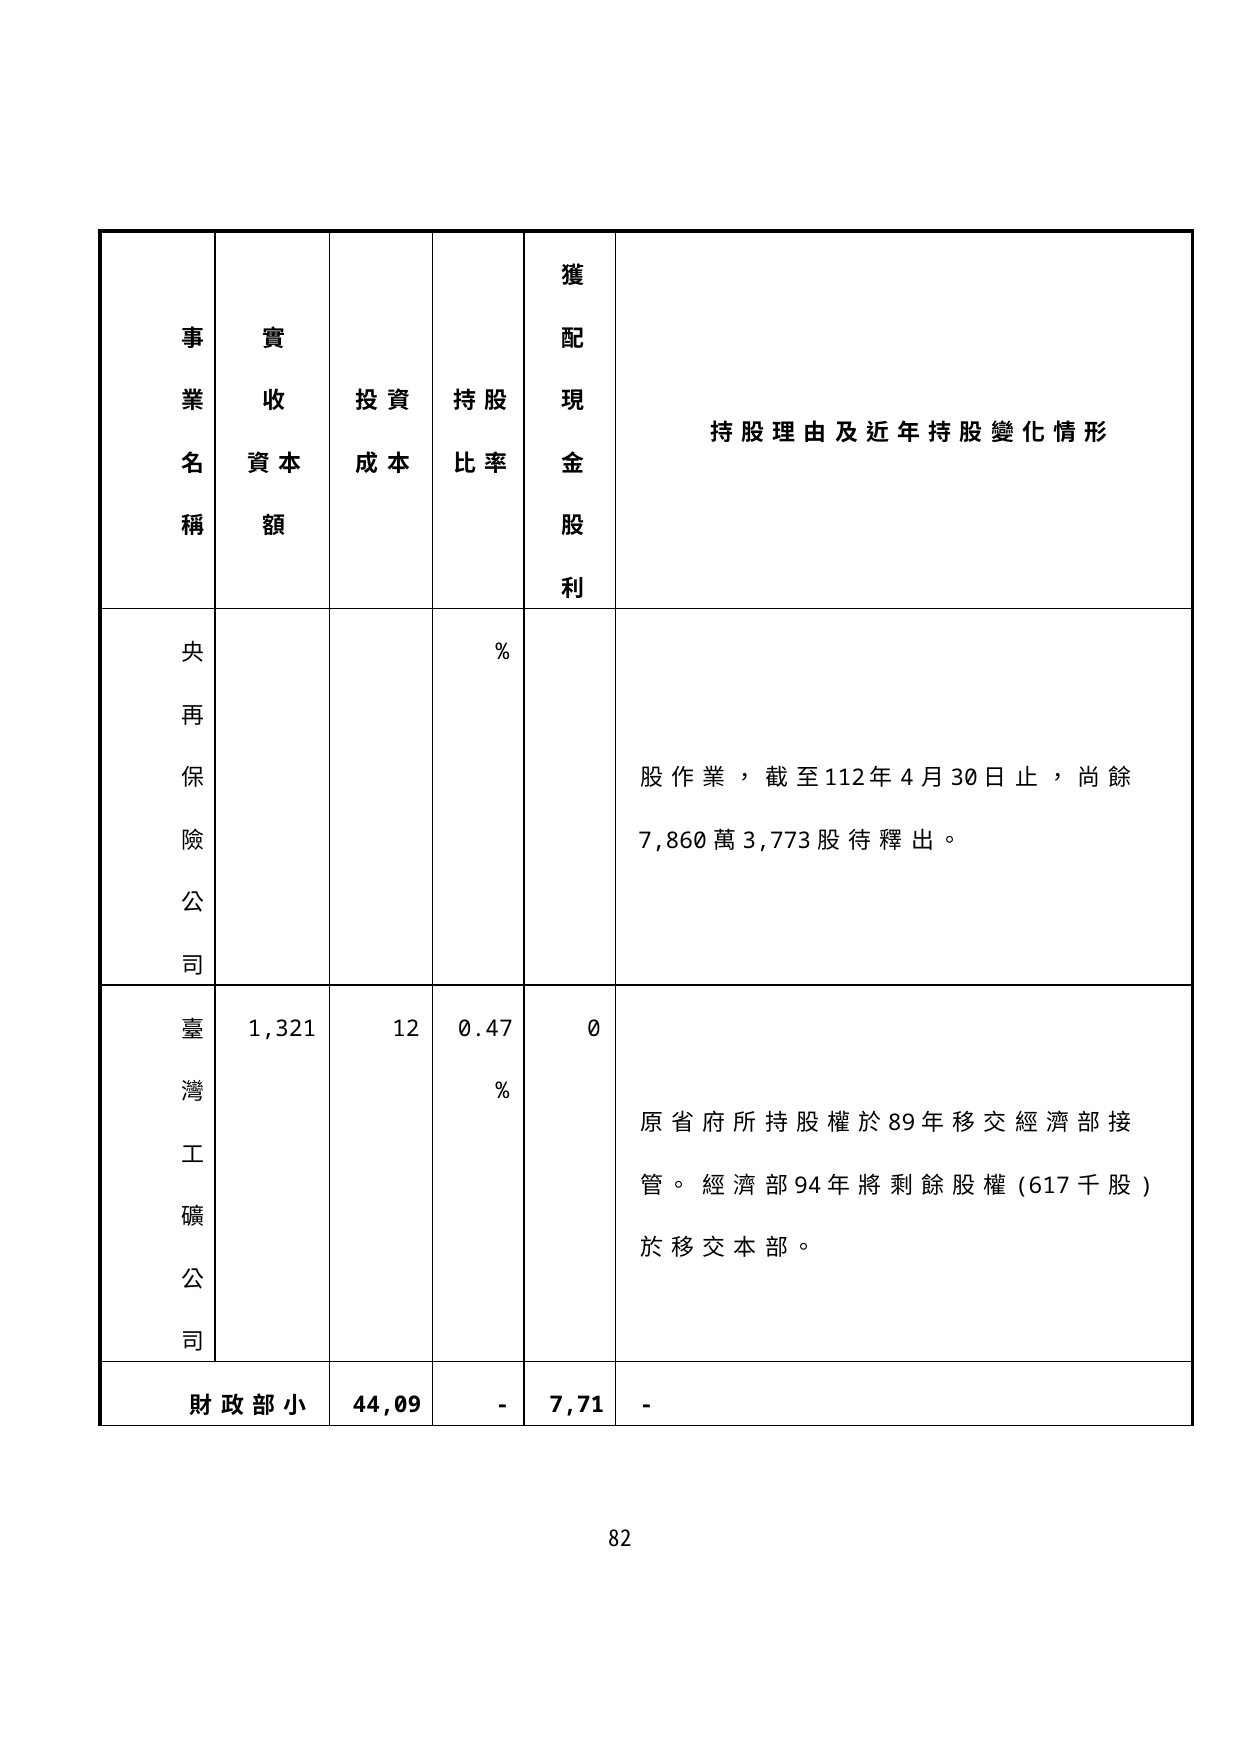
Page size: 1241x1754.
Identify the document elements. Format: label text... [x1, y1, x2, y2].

table_cell 0 [525, 986, 615, 1361]
table_cell [216, 609, 329, 984]
table_cell 財政部小 [102, 1362, 329, 1424]
table_cell % [433, 609, 523, 984]
table_cell 12 [330, 986, 432, 1361]
table_header 實 收 資本額 [216, 233, 329, 607]
table_header 事業 名稱 [102, 233, 214, 607]
table_cell - [433, 1362, 523, 1424]
table_cell [330, 609, 432, 984]
table_cell 股作業，截至112年4月30日止，尚餘7,860萬3,773股待釋出。 [616, 609, 1191, 984]
table_header 持股 比率 [433, 233, 523, 607]
table_header 持股理由及近年持股變化情形 [616, 233, 1191, 607]
table_cell 0.47% [433, 986, 523, 1361]
table_cell 原省府所持股權於89年移交經濟部接管。經濟部94年將剩餘股權(617千股)於移交本部。 [616, 986, 1191, 1361]
table_cell [525, 609, 615, 984]
table_cell 7,71 [525, 1362, 615, 1424]
table_header 投資 成本 [330, 233, 432, 607]
table_cell - [616, 1362, 1191, 1424]
table_cell 臺灣工礦公司 [102, 986, 214, 1361]
table_cell 央再保險公司 [102, 609, 214, 984]
table_header 獲配現金股利 [525, 233, 615, 607]
table_cell 1,321 [216, 986, 329, 1361]
table_cell 44,09 [330, 1362, 432, 1424]
